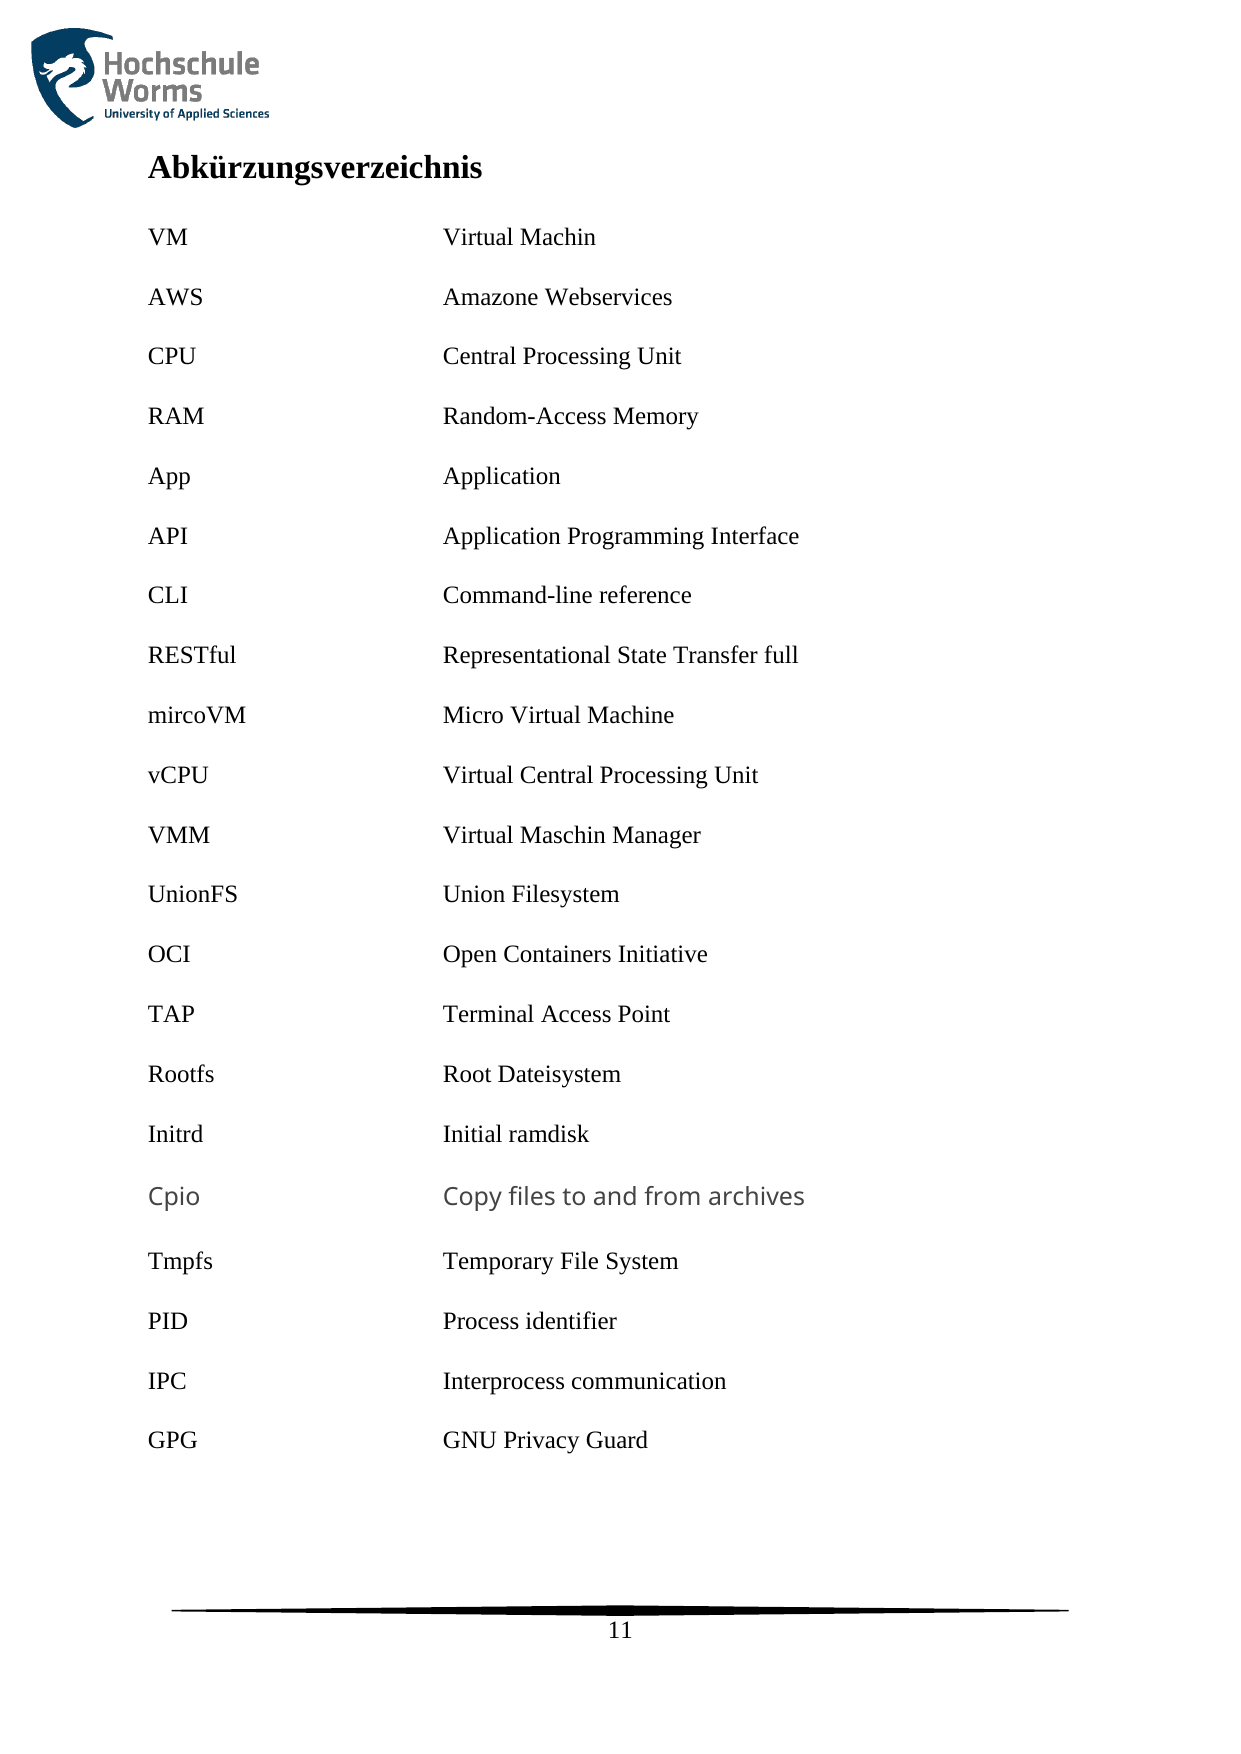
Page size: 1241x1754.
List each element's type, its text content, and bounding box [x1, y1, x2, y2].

text IPC Interprocess communication [148, 1366, 1092, 1394]
text AWS Amazone Webservices [148, 282, 1092, 310]
text OCI Open Containers Initiative [148, 939, 1092, 968]
text VMM Virtual Maschin Manager [148, 820, 1092, 848]
text Cpio Copy files to and from archives [148, 1178, 1092, 1213]
text Rootfs Root Dateisystem [148, 1059, 1092, 1088]
text Initrd Initial ramdisk [148, 1119, 1092, 1147]
text TAP Terminal Access Point [148, 999, 1092, 1028]
text GPG GNU Privacy Guard [148, 1426, 1092, 1454]
text VM Virtual Machin [148, 222, 1092, 251]
text Tmpfs Temporary File System [148, 1246, 1092, 1275]
text CPU Central Processing Unit [148, 341, 1092, 370]
text RAM Random-Access Memory [148, 401, 1092, 430]
text UnionFS Union Filesystem [148, 879, 1092, 908]
text PID Process identifier [148, 1306, 1092, 1335]
text vCPU Virtual Central Processing Unit [148, 760, 1092, 789]
text RESTful Representational State Transfer full [148, 640, 1092, 669]
text Abkürzungsverzeichnis [148, 148, 1092, 186]
text App Application [148, 461, 1092, 490]
text API Application Programming Interface [148, 521, 1092, 549]
text CLI Command-line reference [148, 581, 1092, 609]
text mircoVM Micro Virtual Machine [148, 700, 1092, 729]
